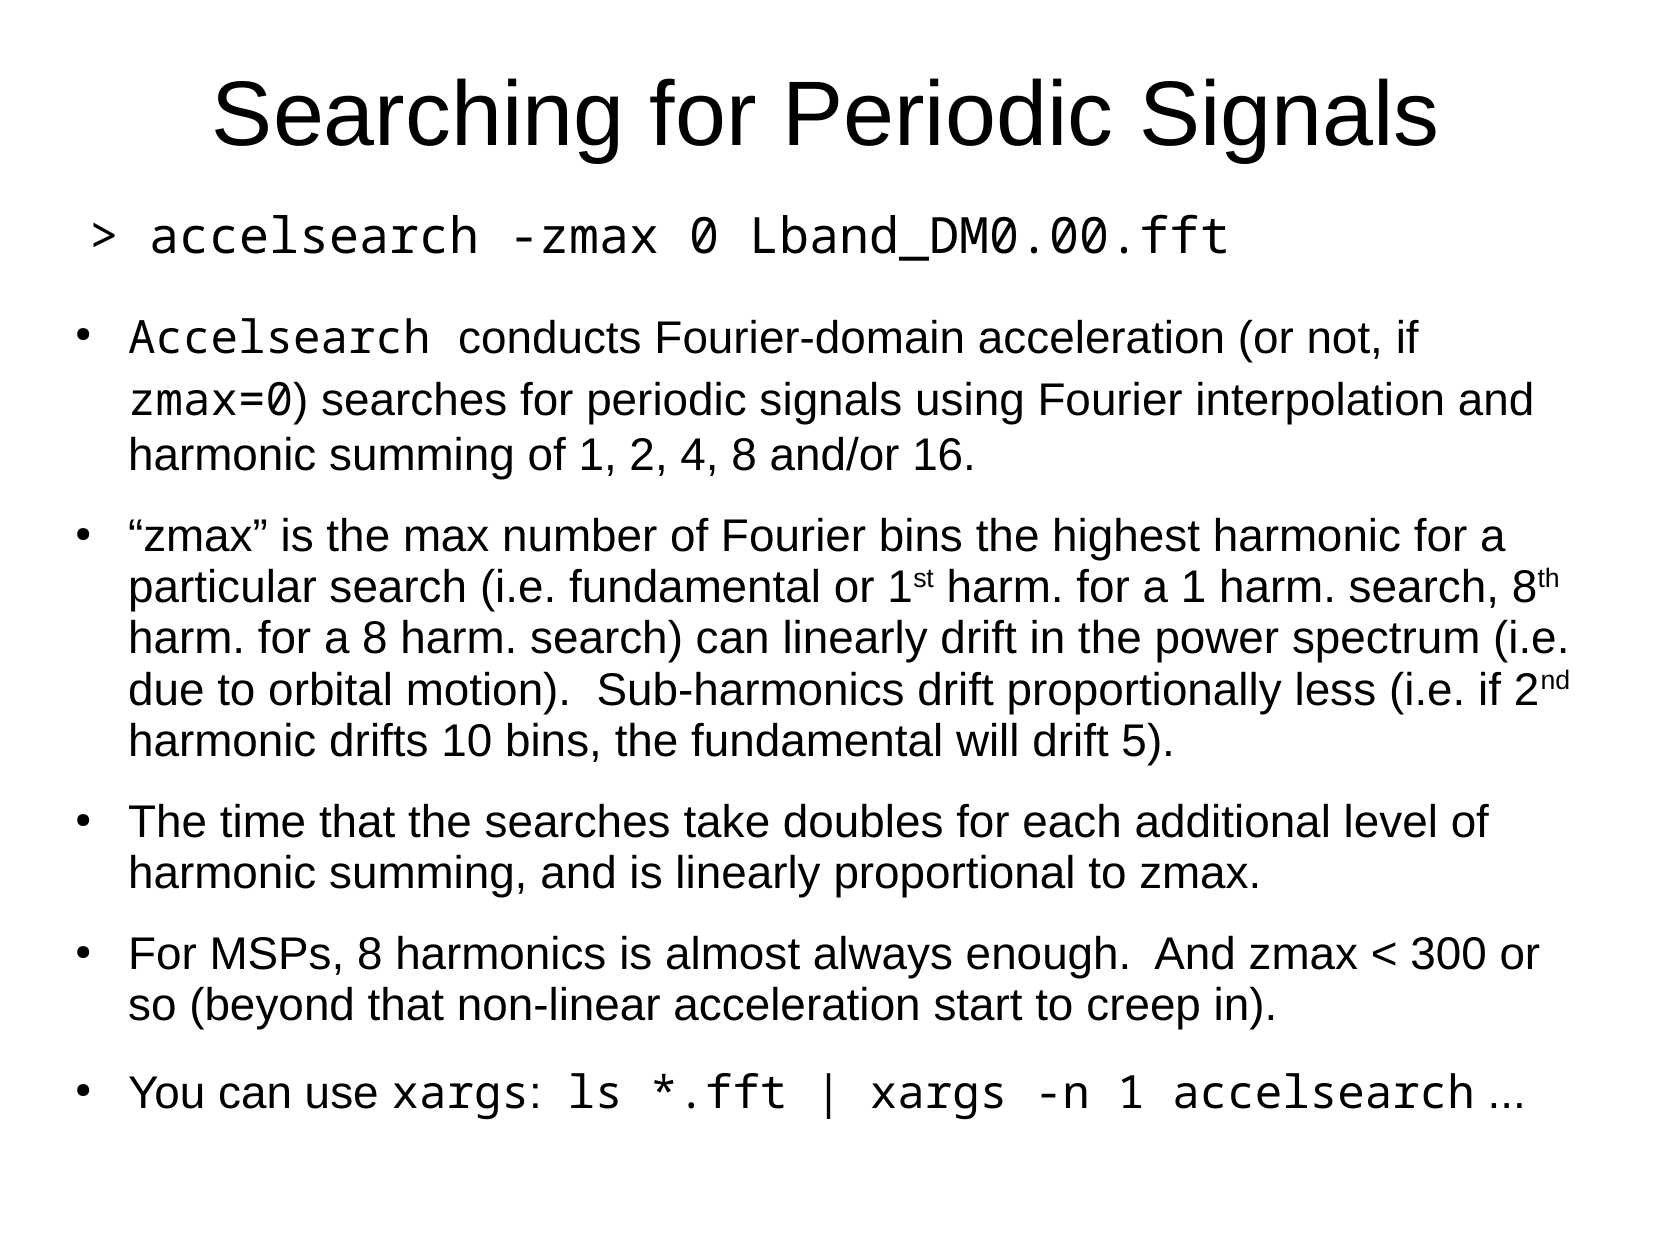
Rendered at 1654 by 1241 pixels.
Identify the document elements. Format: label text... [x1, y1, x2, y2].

title Searching for Periodic Signals [82, 41, 1571, 186]
list > accelsearch -zmax 0 Lband_DM0.00.fft [9, 191, 1617, 289]
list Accelsearch conducts Fourier-domain acceleration (or not, if zmax=0) searches for periodic signals using Fourier interpolation and harmonic summing of 1, 2, 4, 8 and/or 16. “zmax” is the max number of Fourier bins the highest harmonic for a particular search (i.e. fundamental or 1st harm. for a 1 harm. search, 8th harm. for a 8 harm. search) can linearly drift in the power spectrum (i.e. due to orbital motion). Sub-harmonics drift proportionally less (i.e. if 2nd harmonic drifts 10 bins, the fundamental will drift 5). The time that the searches take doubles for each additional level of harmonic summing, and is linearly proportional to zmax. For MSPs, 8 harmonics is almost always enough. And zmax < 300 or so (beyond that non-linear acceleration start to creep in). You can use xargs: ls *.fft | xargs -n 1 accelsearch ... [57, 304, 1578, 1201]
